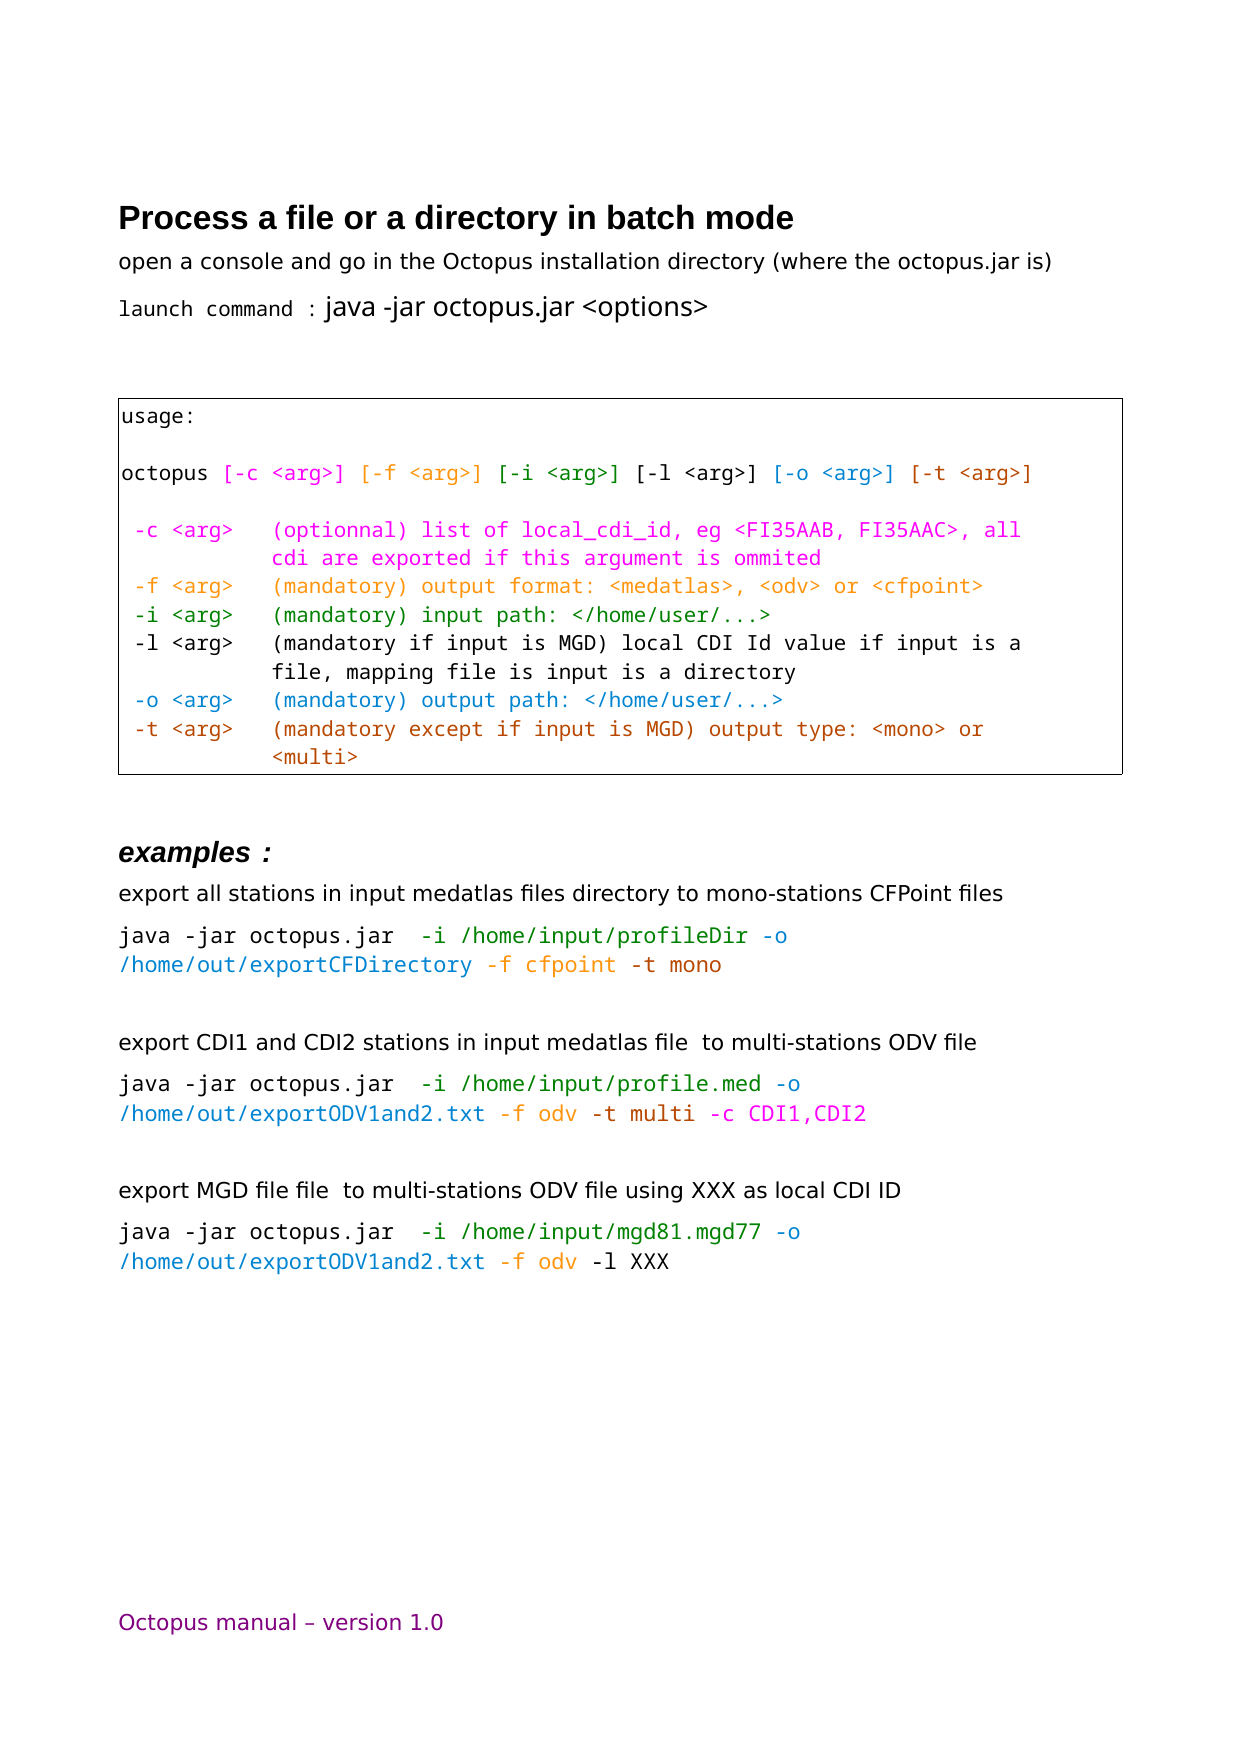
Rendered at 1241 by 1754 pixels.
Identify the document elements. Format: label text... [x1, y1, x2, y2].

subtitle examples : [118, 836, 1122, 869]
text -i <arg> (mandatory) input path: </home/user/...> [119, 597, 1122, 625]
text export CDI1 and CDI2 stations in input medatlas file to multi-stations ODV file [118, 1030, 1122, 1055]
text -t <arg> (mandatory except if input is MGD) output type: <mono> or [119, 711, 1122, 739]
text export MGD file file to multi-stations ODV file using XXX as local CDI ID [118, 1178, 1122, 1203]
text file, mapping file is input is a directory [119, 654, 1122, 682]
text java -jar octopus.jar -i /home/input/profileDir -o /home/out/exportCFDirectory -f cfpoint -t mono [118, 919, 1122, 979]
text usage: [119, 399, 1122, 429]
text open a console and go in the Octopus installation directory (where the octopus.jar is) [118, 249, 1122, 275]
text export all stations in input medatlas files directory to mono-stations CFPoint files [118, 882, 1122, 907]
text cdi are exported if this argument is ommited [119, 540, 1122, 568]
text octopus [-c <arg>] [-f <arg>] [-i <arg>] [-l <arg>] [-o <arg>] [-t <arg>] [119, 455, 1122, 486]
text -f <arg> (mandatory) output format: <medatlas>, <odv> or <cfpoint> [119, 568, 1122, 597]
text -c <arg> (optionnal) list of local_cdi_id, eg <FI35AAB, FI35AAC>, all [119, 512, 1122, 540]
text -l <arg> (mandatory if input is MGD) local CDI Id value if input is a [119, 625, 1122, 654]
text launch command : java -jar octopus.jar <options> [118, 287, 1122, 324]
text -o <arg> (mandatory) output path: </home/user/...> [119, 682, 1122, 711]
subtitle Process a file or a directory in batch mode [118, 198, 1122, 237]
text <multi> [119, 739, 1122, 774]
text java -jar octopus.jar -i /home/input/mgd81.mgd77 -o /home/out/exportODV1and2.txt -f odv -l XXX [118, 1216, 1122, 1275]
text java -jar octopus.jar -i /home/input/profile.med -o /home/out/exportODV1and2.txt -f odv -t multi -c CDI1,CDI2 [118, 1068, 1122, 1127]
